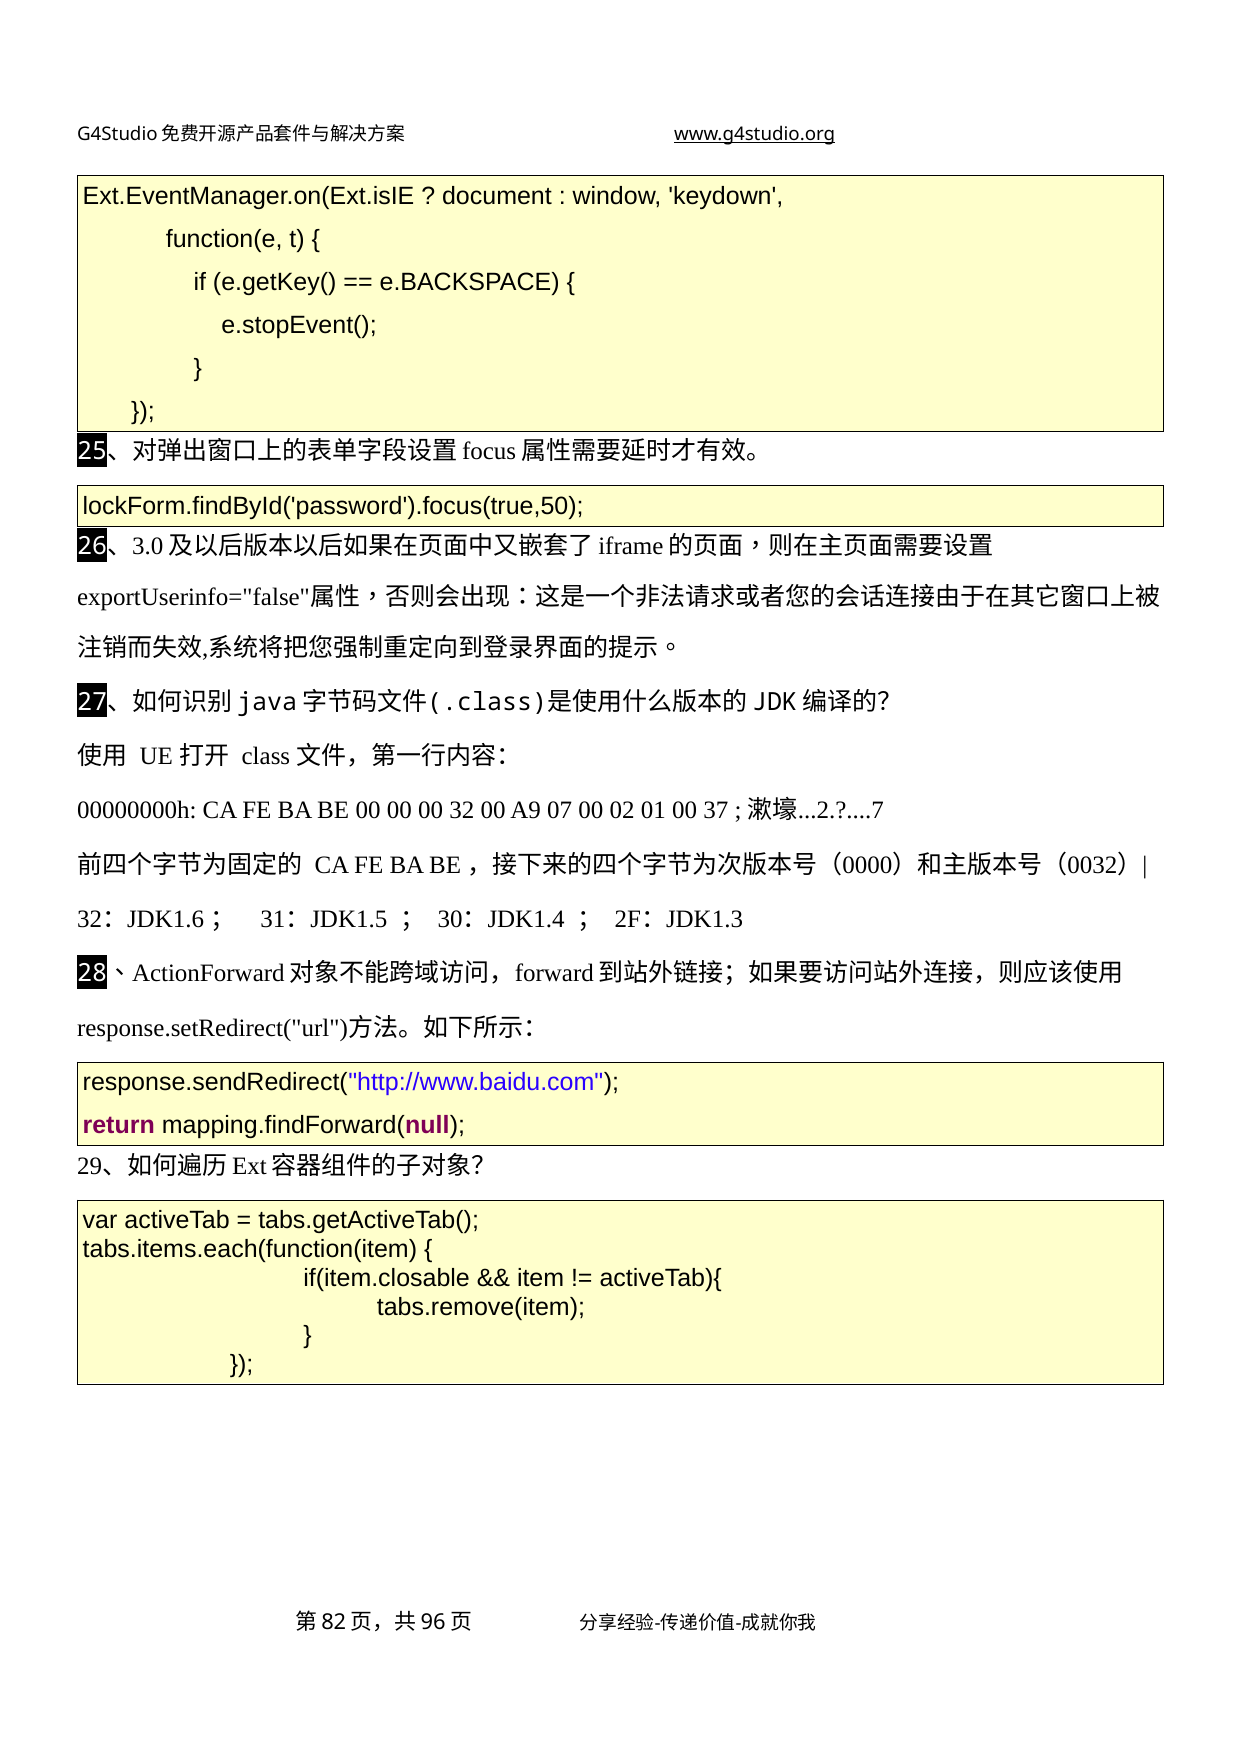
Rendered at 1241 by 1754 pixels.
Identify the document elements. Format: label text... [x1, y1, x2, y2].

table_header response.sendRedirect("http://www.baidu.com"); return mapping.findForward(null); [78, 1063, 1163, 1145]
text 26、3.0及以后版本以后如果在页面中又嵌套了iframe的页面，则在主页面需要设置exportUserinfo="false"属性，否则会出现：这是一个非法请求或者您的会话连接由于在其它窗口上被注销而失效,系统将把您强制重定向到登录界面的提示。 [77, 527, 1163, 664]
table_header var activeTab = tabs.getActiveTab(); tabs.items.each(function(item) { if(item.closable && item != activeTab){ tabs.remove(item); } }); [78, 1201, 1163, 1383]
text 27、如何识别java字节码文件(.class)是使用什么版本的JDK编译的？ 使用 UE 打开 class 文件，第一行内容： 00000000h: CA FE BA BE 00 00 00 32 00 A9 07 00 02 01 00 37 ; 漱壕...2.?....7 [77, 681, 1163, 826]
table_header lockForm.findById('password').focus(true,50); [78, 486, 1163, 526]
table_header Ext.EventManager.on(Ext.isIE ? document : window, 'keydown', function(e, t) { if (e.getKey() == e.BACKSPACE) { e.stopEvent(); } }); [78, 176, 1163, 431]
text 29、如何遍历Ext容器组件的子对象？ [77, 1146, 1163, 1181]
text 28、ActionForward对象不能跨域访问，forward到站外链接；如果要访问站外连接，则应该使用response.setRedirect("url")方法。如下所示： [77, 953, 1163, 1043]
text 25、对弹出窗口上的表单字段设置focus属性需要延时才有效。 [77, 432, 1163, 467]
text 前四个字节为固定的 CA FE BA BE ，接下来的四个字节为次版本号（0000）和主版本号（0032）| 32：JDK1.6 ； 31：JDK1.5 ； 30：JDK1.4 ； 2F：JDK1.3 [77, 844, 1163, 935]
